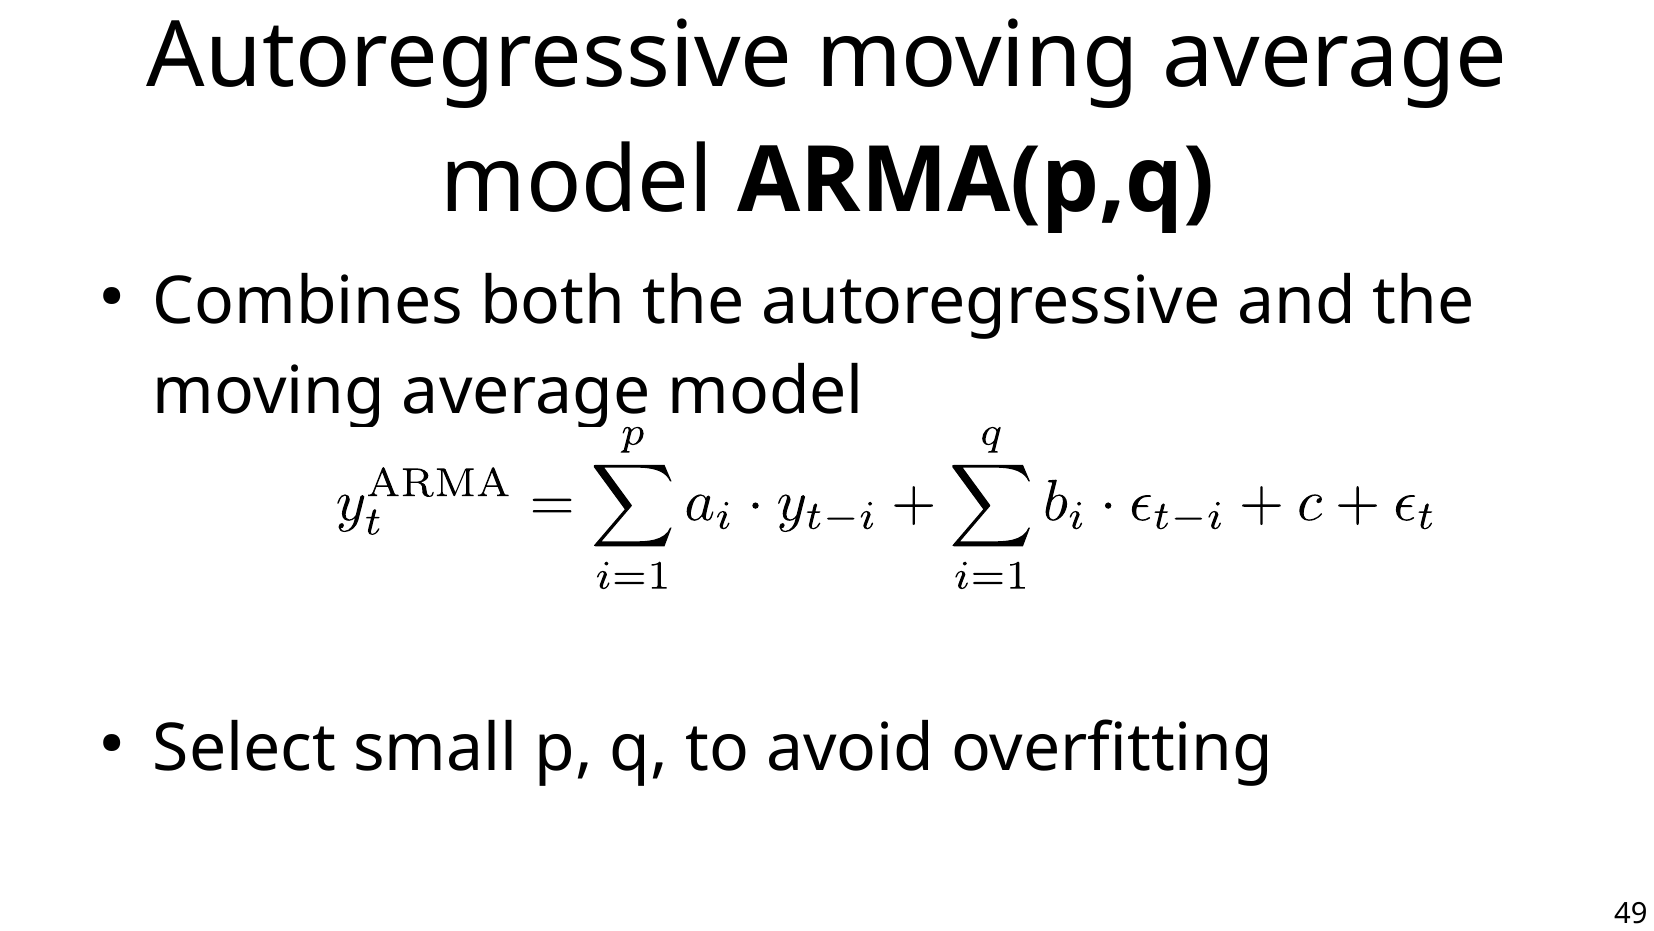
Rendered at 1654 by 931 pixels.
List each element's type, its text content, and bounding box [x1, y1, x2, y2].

text_box [335, 426, 1435, 590]
title Autoregressive moving average model ARMA(p,q) [4, 1, 1651, 226]
list Combines both the autoregressive and the moving average model Select small p, q, to avoid overfitting [82, 253, 1571, 793]
